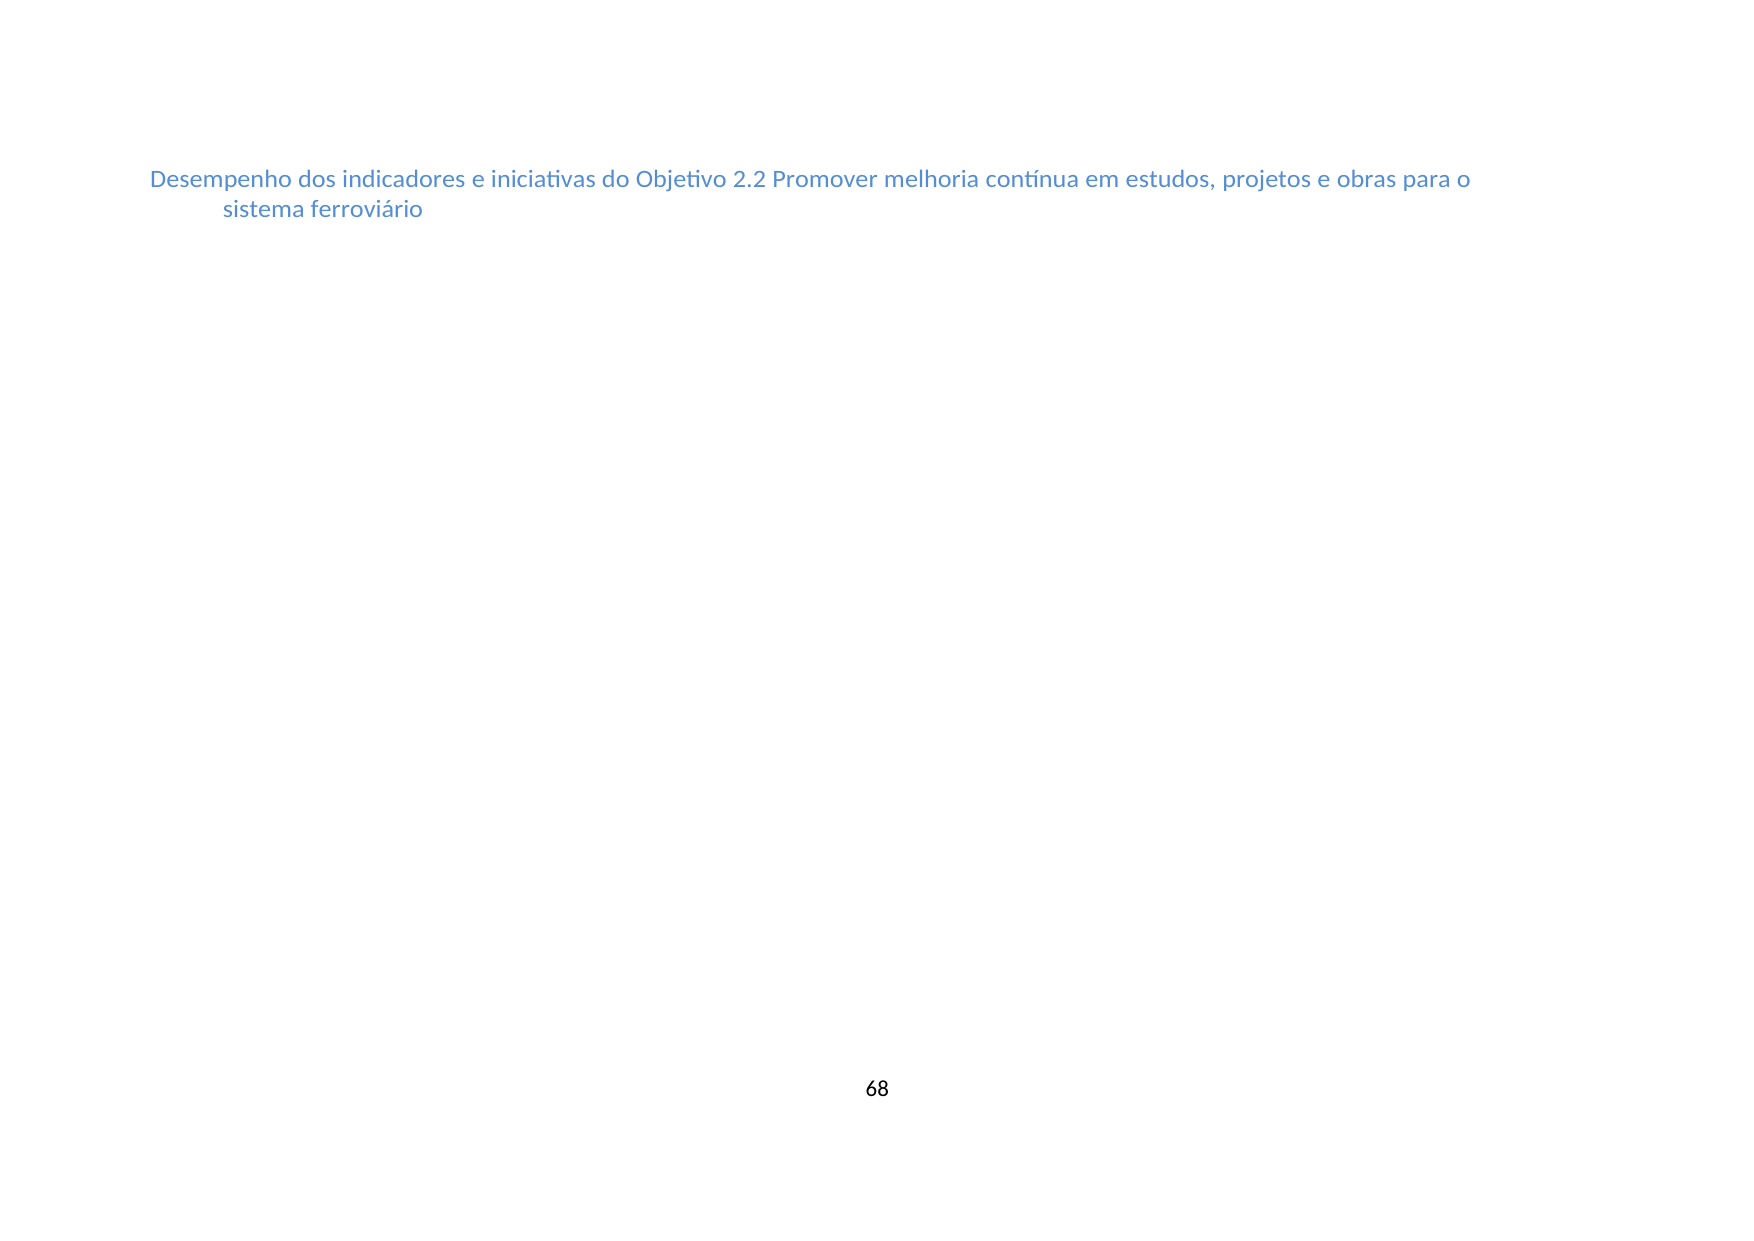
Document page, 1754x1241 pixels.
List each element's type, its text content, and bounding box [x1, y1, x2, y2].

subtitle Desempenho dos indicadores e iniciativas do Objetivo 2.2 Promover melhoria contínua em estudos, projetos e obras para o sistema ferroviário [150, 163, 1473, 224]
